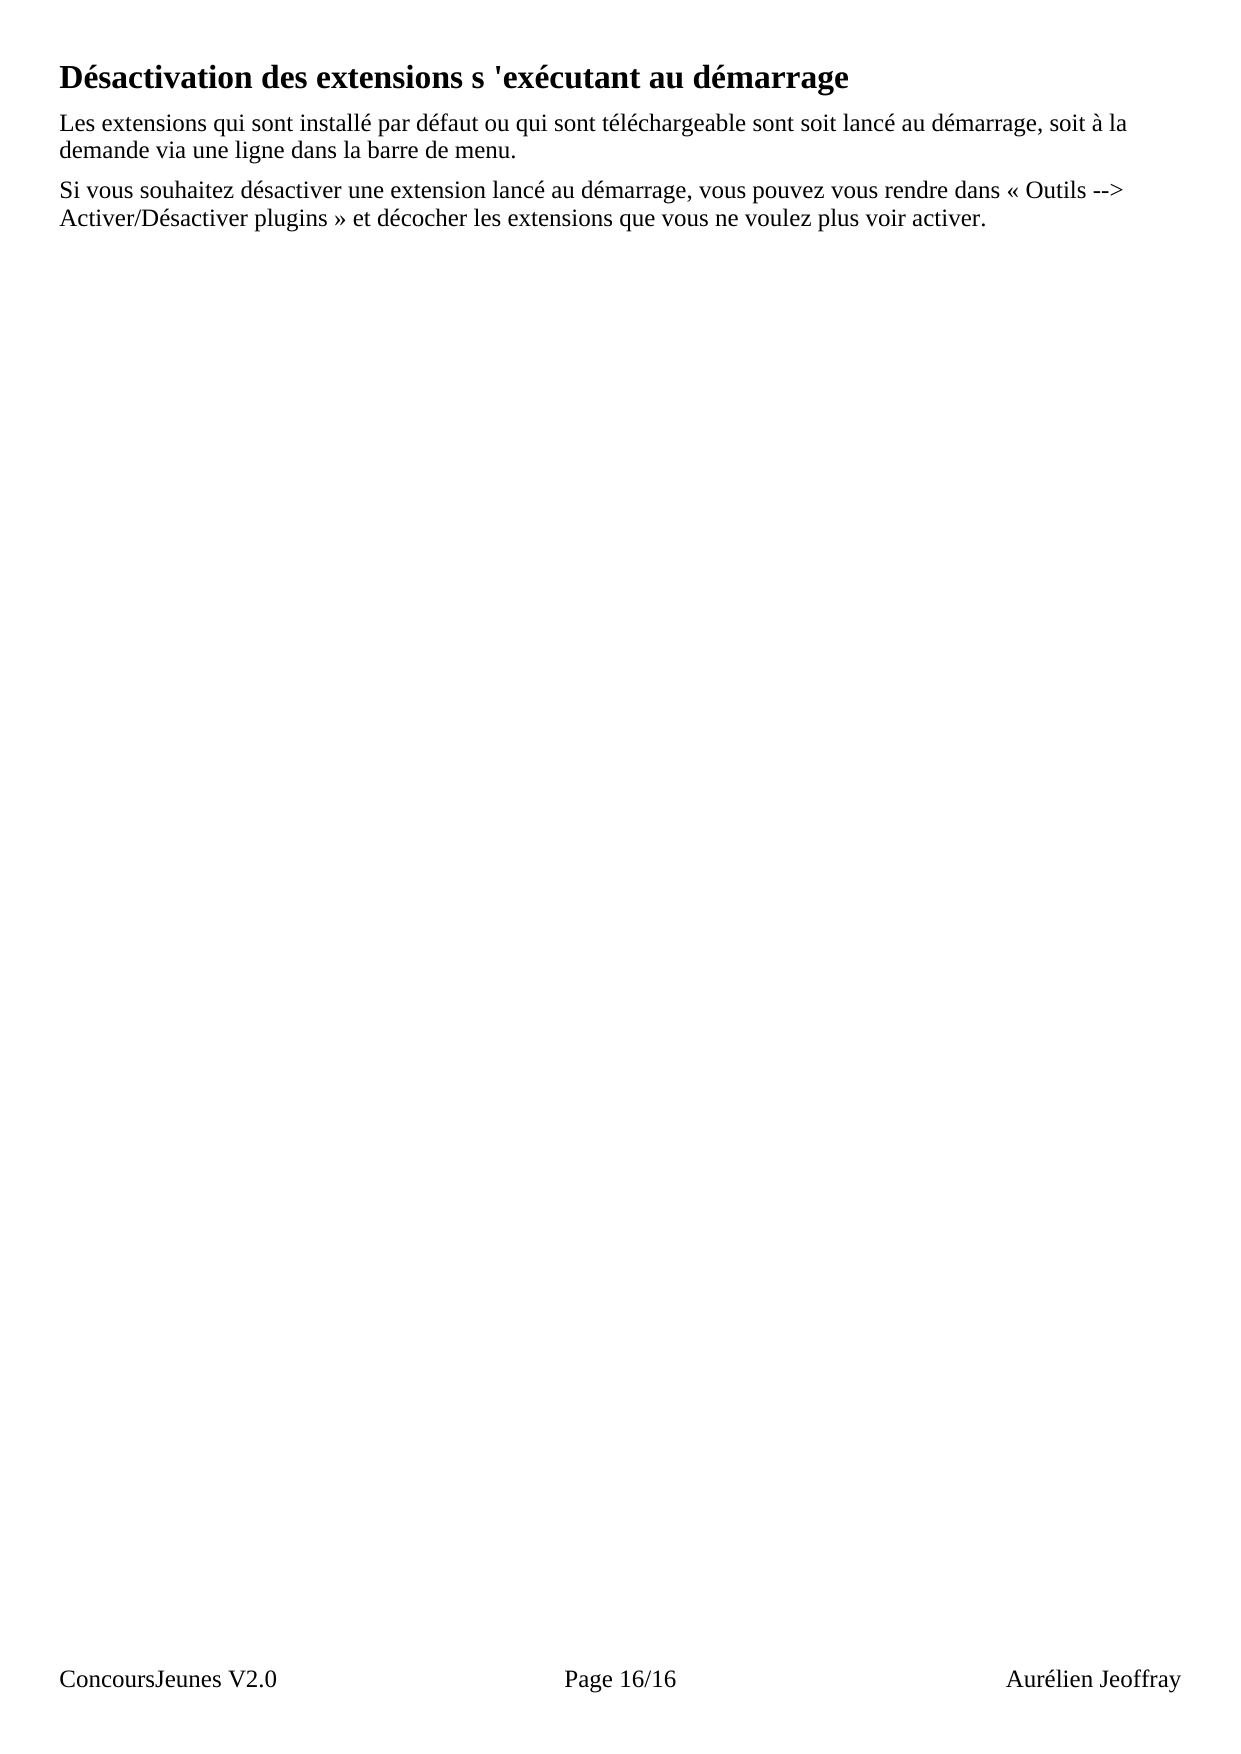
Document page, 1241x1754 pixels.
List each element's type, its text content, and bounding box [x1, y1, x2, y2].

subtitle Désactivation des extensions s 'exécutant au démarrage [59, 59, 1181, 96]
text Les extensions qui sont installé par défaut ou qui sont téléchargeable sont soit lancé au démarrage, soit à la demande via une ligne dans la barre de menu. [59, 109, 1181, 164]
text Si vous souhaitez désactiver une extension lancé au démarrage, vous pouvez vous rendre dans « Outils --> Activer/Désactiver plugins » et décocher les extensions que vous ne voulez plus voir activer. [59, 177, 1181, 232]
